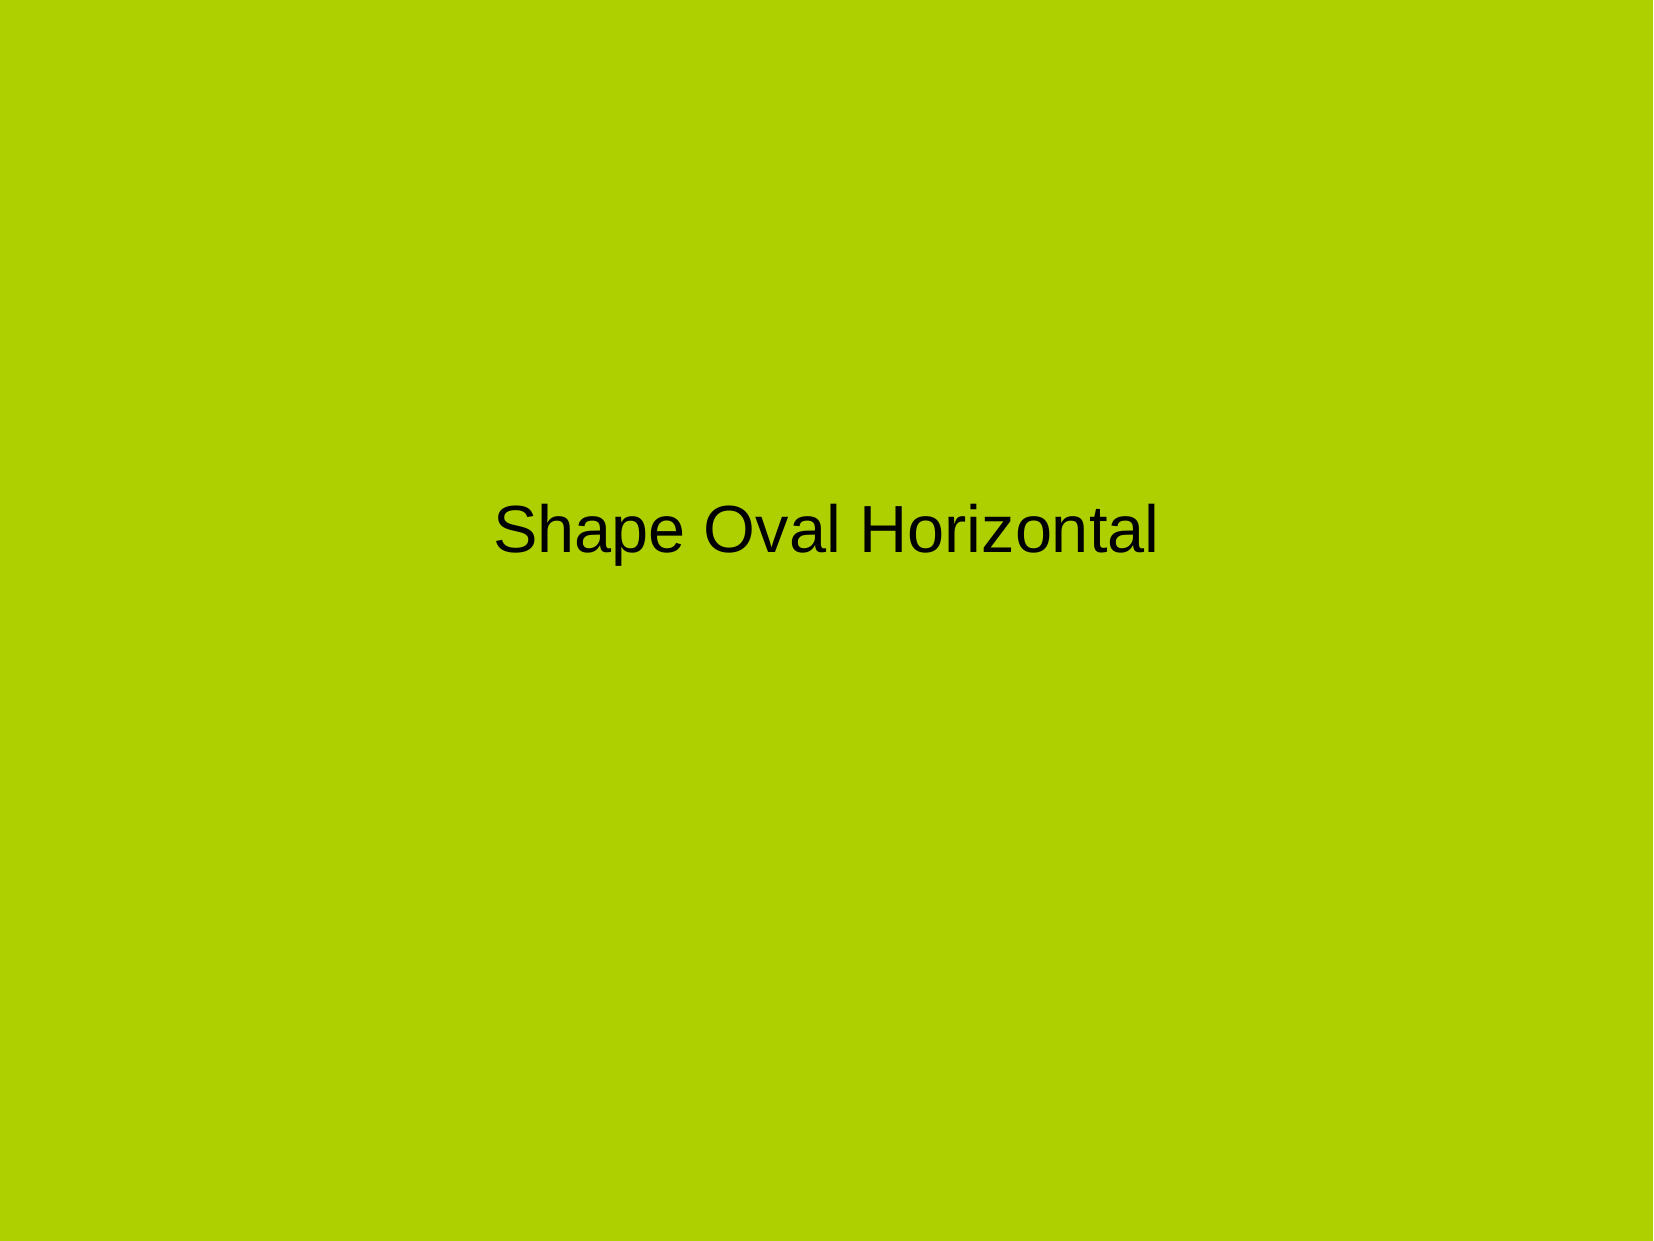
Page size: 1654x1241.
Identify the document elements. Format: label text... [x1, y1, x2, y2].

subtitle Shape Oval Horizontal [82, 49, 1571, 1010]
